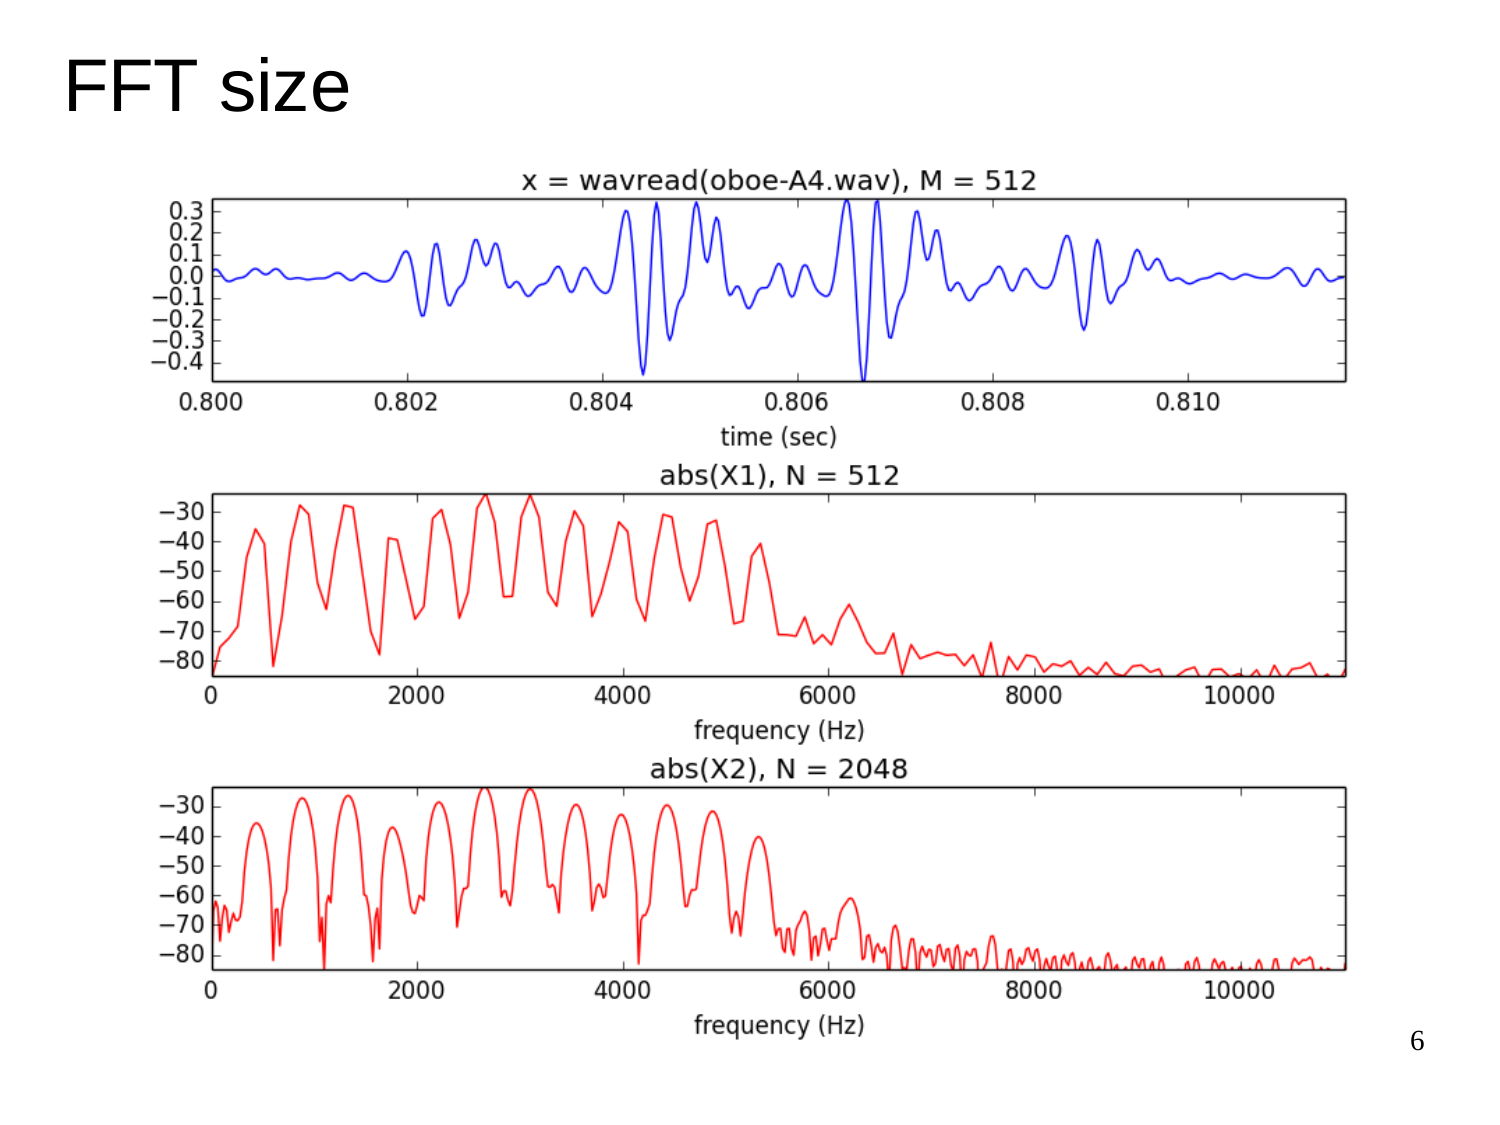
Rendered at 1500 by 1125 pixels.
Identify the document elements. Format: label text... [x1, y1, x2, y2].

picture [81, 134, 1408, 1058]
title FFT size [63, 0, 1414, 180]
